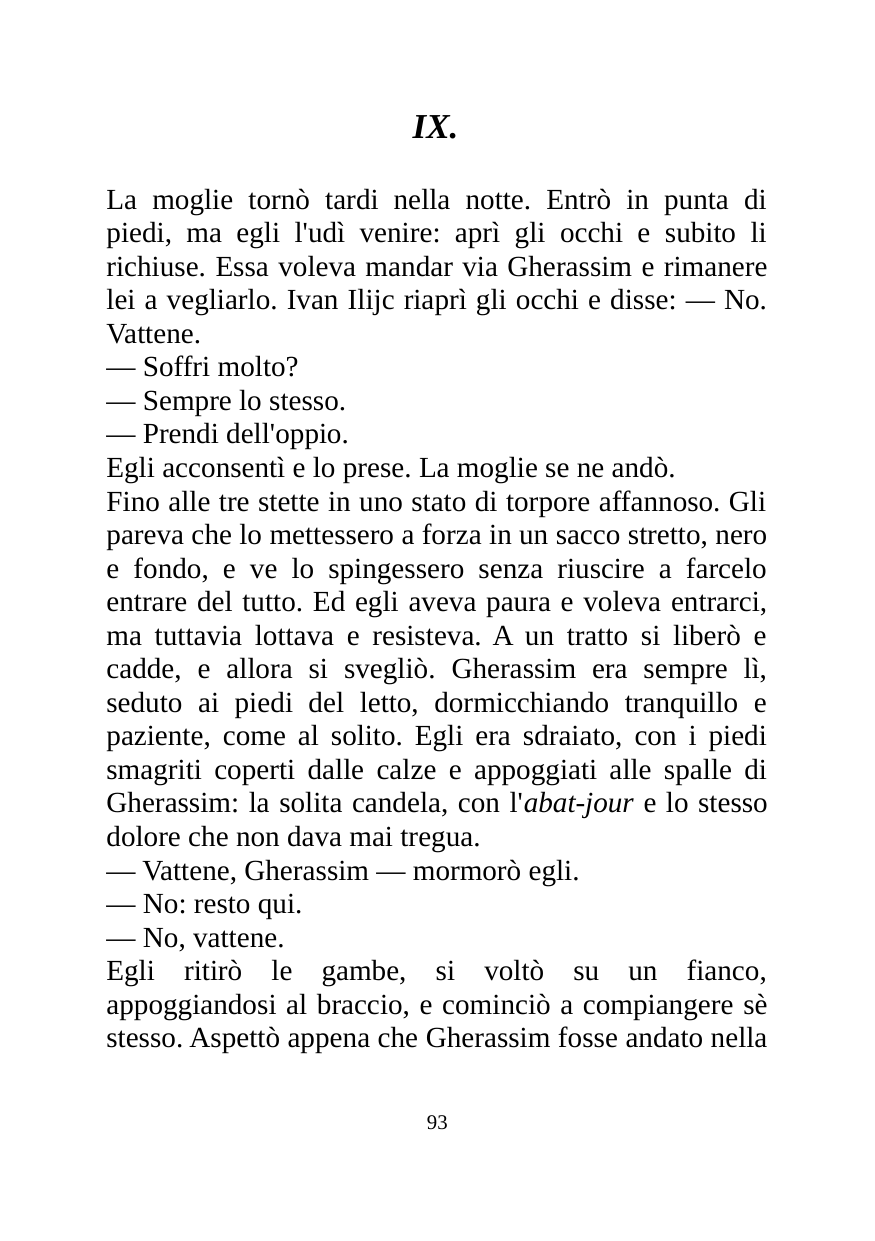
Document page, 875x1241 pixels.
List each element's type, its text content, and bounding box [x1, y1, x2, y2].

text — No, vattene. [106, 920, 768, 953]
text Egli ritirò le gambe, si voltò su un fianco, appoggiandosi al braccio, e cominciò a compiangere sè stesso. Aspettò appena che Gherassim fosse andato nella [106, 953, 768, 1054]
text — Sempre lo stesso. [106, 383, 768, 417]
text La moglie tornò tardi nella notte. Entrò in punta di piedi, ma egli l'udì venire: aprì gli occhi e subito li richiuse. Essa voleva mandar via Gherassim e rimanere lei a vegliarlo. Ivan Ilijc riaprì gli occhi e disse: — No. Vattene. [106, 182, 768, 349]
text Fino alle tre stette in uno stato di torpore affannoso. Gli pareva che lo mettessero a forza in un sacco stretto, nero e fondo, e ve lo spingessero senza riuscire a farcelo entrare del tutto. Ed egli aveva paura e voleva entrarci, ma tuttavia lottava e resisteva. A un tratto si liberò e cadde, e allora si svegliò. Gherassim era sempre lì, seduto ai piedi del letto, dormicchiando tranquillo e paziente, come al solito. Egli era sdraiato, con i piedi smagriti coperti dalle calze e appoggiati alle spalle di Gherassim: la solita candela, con l'abat-jour e lo stesso dolore che non dava mai tregua. [106, 484, 768, 853]
text — Soffri molto? [106, 349, 768, 383]
subtitle IX. [106, 106, 768, 146]
text Egli acconsentì e lo prese. La moglie se ne andò. [106, 450, 768, 484]
text — No: resto qui. [106, 886, 768, 920]
text — Vattene, Gherassim — mormorò egli. [106, 853, 768, 886]
text — Prendi dell'oppio. [106, 417, 768, 450]
